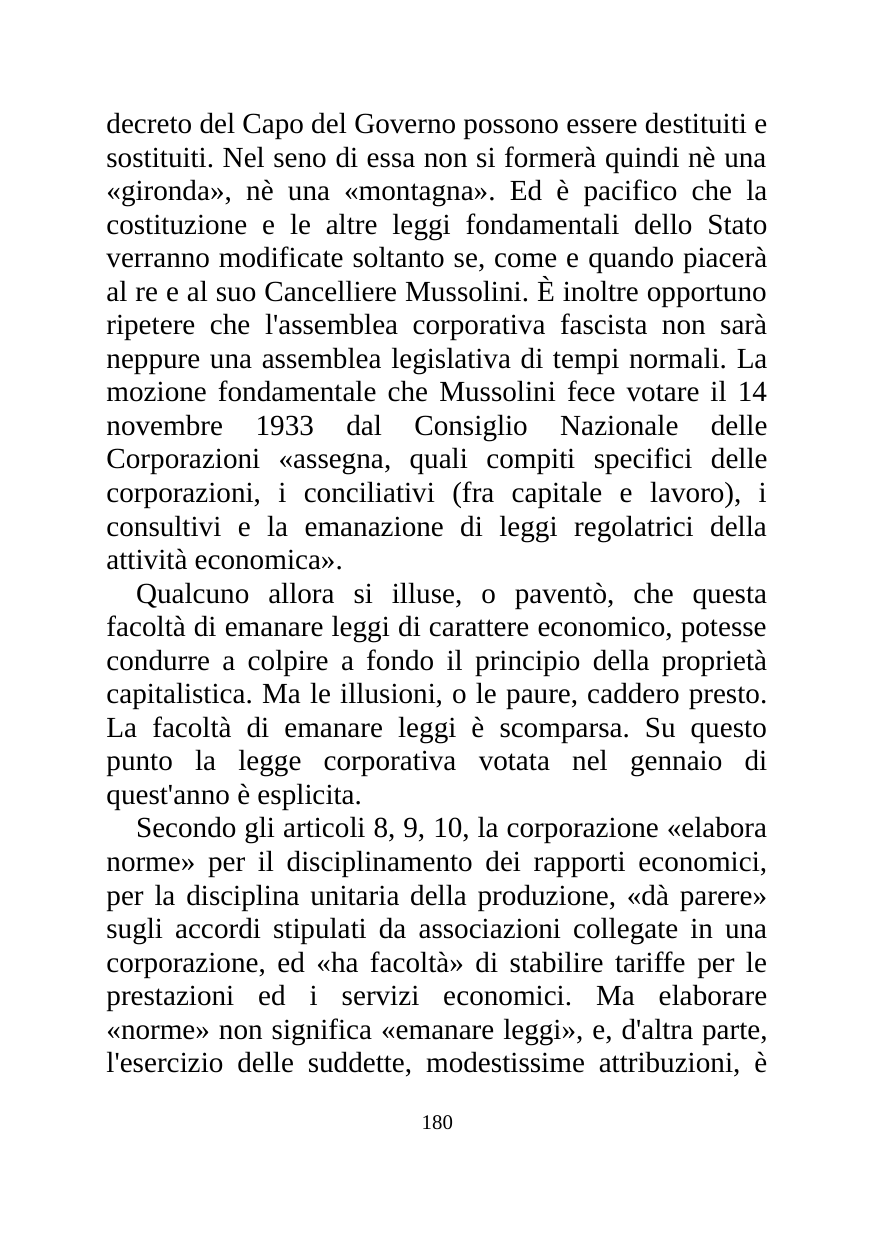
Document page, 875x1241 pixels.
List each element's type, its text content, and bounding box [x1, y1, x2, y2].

text decreto del Capo del Governo possono essere destituiti e sostituiti. Nel seno di essa non si formerà quindi nè una «gironda», nè una «montagna». Ed è pacifico che la costituzione e le altre leggi fondamentali dello Stato verranno modificate soltanto se, come e quando piacerà al re e al suo Cancelliere Mussolini. È inoltre opportuno ripetere che l'assemblea corporativa fascista non sarà neppure una assemblea legislativa di tempi normali. La mozione fondamentale che Mussolini fece votare il 14 novembre 1933 dal Consiglio Nazionale delle Corporazioni «assegna, quali compiti specifici delle corporazioni, i conciliativi (fra capitale e lavoro), i consultivi e la emanazione di leggi regolatrici della attività economica». [106, 106, 768, 576]
text Secondo gli articoli 8, 9, 10, la corporazione «elabora norme» per il disciplinamento dei rapporti economici, per la disciplina unitaria della produzione, «dà parere» sugli accordi stipulati da associazioni collegate in una corporazione, ed «ha facoltà» di stabilire tariffe per le prestazioni ed i servizi economici. Ma elaborare «norme» non significa «emanare leggi», e, d'altra parte, l'esercizio delle suddette, modestissime attribuzioni, è [106, 811, 768, 1079]
text Qualcuno allora si illuse, o paventò, che questa facoltà di emanare leggi di carattere economico, potesse condurre a colpire a fondo il principio della proprietà capitalistica. Ma le illusioni, o le paure, caddero presto. La facoltà di emanare leggi è scomparsa. Su questo punto la legge corporativa votata nel gennaio di quest'anno è esplicita. [106, 576, 768, 811]
